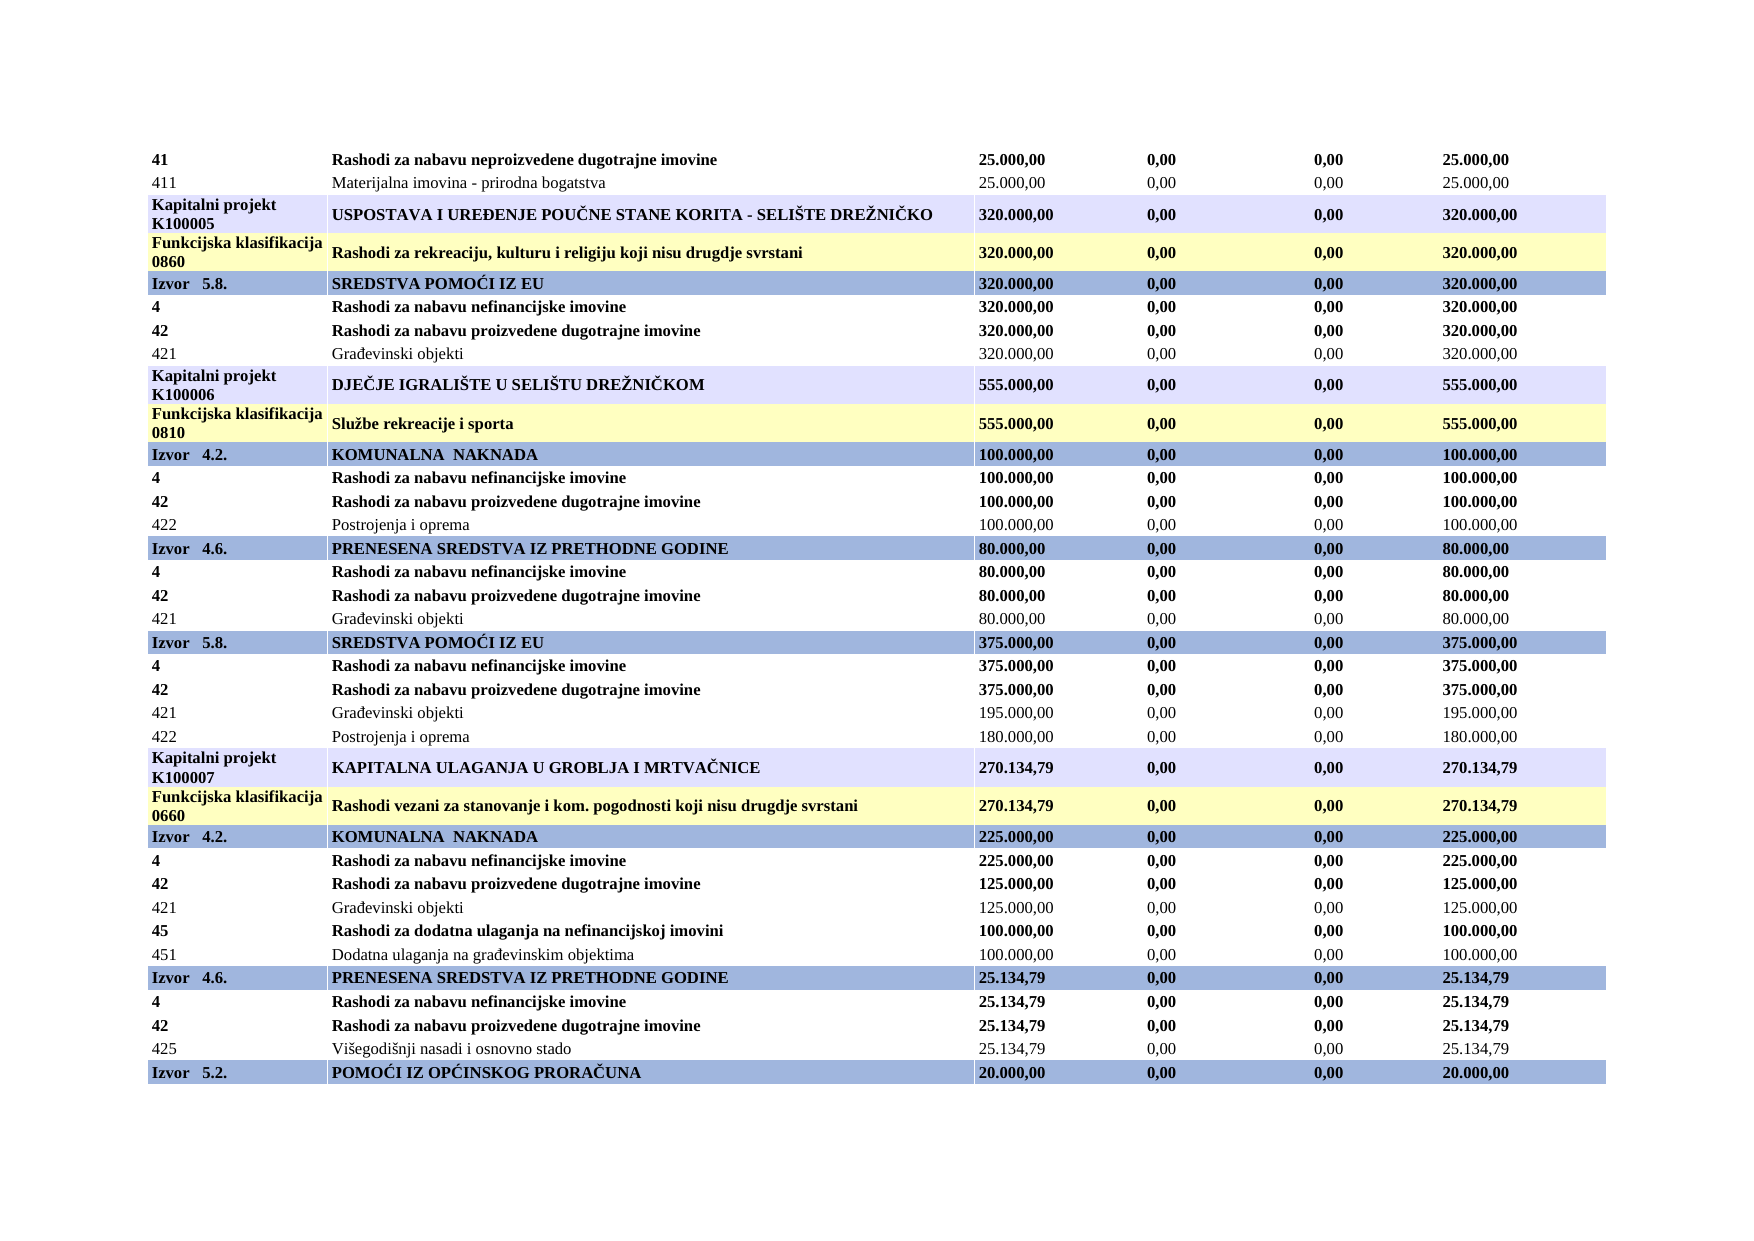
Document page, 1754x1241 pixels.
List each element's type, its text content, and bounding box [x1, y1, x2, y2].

table_cell 80.000,00 [1438, 584, 1606, 607]
table_cell 42 [148, 584, 327, 607]
table_cell 0,00 [1310, 295, 1438, 318]
table_cell 0,00 [1310, 195, 1438, 233]
table_cell 25.000,00 [1438, 148, 1606, 171]
table_cell 0,00 [1143, 342, 1310, 366]
table_cell 80.000,00 [975, 607, 1143, 631]
table_cell 100.000,00 [975, 919, 1143, 943]
table_cell 225.000,00 [975, 849, 1143, 872]
table_cell 0,00 [1143, 404, 1310, 442]
table_cell 555.000,00 [975, 366, 1143, 404]
table_cell 100.000,00 [1438, 943, 1606, 966]
table_cell Rashodi za nabavu proizvedene dugotrajne imovine [328, 678, 974, 701]
table_cell 100.000,00 [1438, 513, 1606, 536]
table_cell 320.000,00 [1438, 342, 1606, 366]
table_cell 555.000,00 [1438, 366, 1606, 404]
table_cell KOMUNALNA NAKNADA [328, 825, 974, 848]
table_cell PRENESENA SREDSTVA IZ PRETHODNE GODINE [328, 536, 974, 560]
table_cell 0,00 [1310, 536, 1438, 560]
table_cell SREDSTVA POMOĆI IZ EU [328, 631, 974, 654]
table_cell 100.000,00 [1438, 466, 1606, 489]
table_cell 320.000,00 [975, 271, 1143, 295]
table_cell 0,00 [1143, 748, 1310, 787]
table_cell 0,00 [1143, 1037, 1310, 1060]
table_cell 0,00 [1143, 1060, 1310, 1084]
table_cell 20.000,00 [1438, 1060, 1606, 1084]
table_cell 451 [148, 943, 327, 966]
table_cell 4 [148, 990, 327, 1013]
table_cell Rashodi vezani za stanovanje i kom. pogodnosti koji nisu drugdje svrstani [328, 787, 974, 825]
table_cell Izvor 4.2. [148, 825, 327, 848]
table_cell Rashodi za nabavu nefinancijske imovine [328, 654, 974, 678]
table_cell Višegodišnji nasadi i osnovno stado [328, 1037, 974, 1060]
table_cell 100.000,00 [975, 442, 1143, 466]
table_cell 270.134,79 [975, 748, 1143, 787]
table_cell 25.000,00 [975, 171, 1143, 195]
table_cell 0,00 [1310, 919, 1438, 943]
table_cell Izvor 4.6. [148, 536, 327, 560]
table_cell Građevinski objekti [328, 342, 974, 366]
table_cell 375.000,00 [975, 678, 1143, 701]
table_cell 80.000,00 [975, 536, 1143, 560]
table_cell 270.134,79 [1438, 748, 1606, 787]
table_cell 25.134,79 [1438, 990, 1606, 1013]
table_cell SREDSTVA POMOĆI IZ EU [328, 271, 974, 295]
table_cell 0,00 [1310, 404, 1438, 442]
table_cell 375.000,00 [1438, 654, 1606, 678]
table_cell 375.000,00 [975, 654, 1143, 678]
table_cell 0,00 [1310, 148, 1438, 171]
table_cell Dodatna ulaganja na građevinskim objektima [328, 943, 974, 966]
table_cell 425 [148, 1037, 327, 1060]
table_cell Rashodi za rekreaciju, kulturu i religiju koji nisu drugdje svrstani [328, 233, 974, 271]
table_cell 225.000,00 [975, 825, 1143, 848]
table_cell 0,00 [1143, 466, 1310, 489]
table_cell 0,00 [1143, 896, 1310, 919]
table_cell 0,00 [1310, 787, 1438, 825]
table_cell 0,00 [1310, 654, 1438, 678]
table_cell 0,00 [1143, 233, 1310, 271]
table_cell 0,00 [1310, 271, 1438, 295]
table_cell Građevinski objekti [328, 701, 974, 725]
table_cell 0,00 [1310, 342, 1438, 366]
table_cell 42 [148, 319, 327, 342]
table_cell 0,00 [1310, 678, 1438, 701]
table_cell 422 [148, 725, 327, 748]
table_cell 0,00 [1143, 654, 1310, 678]
table_cell 25.134,79 [975, 1013, 1143, 1037]
table_cell 0,00 [1143, 825, 1310, 848]
table_cell Izvor 5.8. [148, 271, 327, 295]
table_cell 42 [148, 489, 327, 513]
table_cell 4 [148, 654, 327, 678]
table_cell 0,00 [1310, 584, 1438, 607]
table_cell 195.000,00 [975, 701, 1143, 725]
table_cell 125.000,00 [1438, 872, 1606, 896]
table_cell 0,00 [1310, 366, 1438, 404]
table_cell 0,00 [1310, 990, 1438, 1013]
table_cell 0,00 [1143, 584, 1310, 607]
table_cell 0,00 [1143, 271, 1310, 295]
table_cell Rashodi za dodatna ulaganja na nefinancijskoj imovini [328, 919, 974, 943]
table_cell 0,00 [1310, 825, 1438, 848]
table_cell 100.000,00 [975, 466, 1143, 489]
table_cell 0,00 [1310, 943, 1438, 966]
table_cell Rashodi za nabavu nefinancijske imovine [328, 990, 974, 1013]
table_cell Funkcijska klasifikacija 0860 [148, 233, 327, 271]
table_cell 25.134,79 [1438, 1013, 1606, 1037]
table_cell Postrojenja i oprema [328, 513, 974, 536]
table_cell 80.000,00 [975, 560, 1143, 583]
table_cell 270.134,79 [1438, 787, 1606, 825]
table_cell Rashodi za nabavu proizvedene dugotrajne imovine [328, 584, 974, 607]
table_cell Kapitalni projekt K100007 [148, 748, 327, 787]
table_cell 0,00 [1143, 701, 1310, 725]
table_cell Funkcijska klasifikacija 0810 [148, 404, 327, 442]
table_cell 421 [148, 342, 327, 366]
table_cell 0,00 [1143, 195, 1310, 233]
table_cell Rashodi za nabavu nefinancijske imovine [328, 560, 974, 583]
table_cell 25.134,79 [1438, 966, 1606, 990]
table_cell 320.000,00 [975, 233, 1143, 271]
table_cell Izvor 4.6. [148, 966, 327, 990]
table_cell 0,00 [1310, 748, 1438, 787]
table_cell 100.000,00 [975, 489, 1143, 513]
table_cell Kapitalni projekt K100006 [148, 366, 327, 404]
table_cell 0,00 [1143, 990, 1310, 1013]
table_cell 0,00 [1143, 966, 1310, 990]
table_cell 100.000,00 [1438, 442, 1606, 466]
table_cell 421 [148, 896, 327, 919]
table_cell 320.000,00 [1438, 319, 1606, 342]
table_cell 225.000,00 [1438, 825, 1606, 848]
table_cell 0,00 [1310, 319, 1438, 342]
table_cell Kapitalni projekt K100005 [148, 195, 327, 233]
table_cell 0,00 [1143, 943, 1310, 966]
table_cell 375.000,00 [975, 631, 1143, 654]
table_cell 0,00 [1310, 233, 1438, 271]
table_cell KAPITALNA ULAGANJA U GROBLJA I MRTVAČNICE [328, 748, 974, 787]
table_cell 0,00 [1143, 872, 1310, 896]
table_cell 555.000,00 [975, 404, 1143, 442]
table_cell Rashodi za nabavu proizvedene dugotrajne imovine [328, 872, 974, 896]
table_cell 0,00 [1310, 489, 1438, 513]
table_cell 25.134,79 [1438, 1037, 1606, 1060]
table_cell Rashodi za nabavu proizvedene dugotrajne imovine [328, 1013, 974, 1037]
table_cell 320.000,00 [975, 319, 1143, 342]
table_cell 80.000,00 [975, 584, 1143, 607]
table_cell 0,00 [1143, 513, 1310, 536]
table_cell USPOSTAVA I UREĐENJE POUČNE STANE KORITA - SELIŠTE DREŽNIČKO [328, 195, 974, 233]
table_cell 0,00 [1143, 366, 1310, 404]
table_cell 100.000,00 [1438, 489, 1606, 513]
table_cell 0,00 [1310, 896, 1438, 919]
table_cell Izvor 4.2. [148, 442, 327, 466]
table_cell 0,00 [1143, 919, 1310, 943]
table_cell 0,00 [1310, 631, 1438, 654]
table_cell 320.000,00 [975, 195, 1143, 233]
table_cell 0,00 [1310, 560, 1438, 583]
table_cell 0,00 [1310, 1013, 1438, 1037]
table_cell POMOĆI IZ OPĆINSKOG PRORAČUNA [328, 1060, 974, 1084]
table_cell 555.000,00 [1438, 404, 1606, 442]
table_cell 0,00 [1310, 607, 1438, 631]
table_cell Rashodi za nabavu proizvedene dugotrajne imovine [328, 319, 974, 342]
table_cell 0,00 [1143, 849, 1310, 872]
table_cell 320.000,00 [975, 295, 1143, 318]
table_cell 225.000,00 [1438, 849, 1606, 872]
table_cell 0,00 [1143, 148, 1310, 171]
table_cell 0,00 [1143, 489, 1310, 513]
table_cell 0,00 [1143, 560, 1310, 583]
table_cell 195.000,00 [1438, 701, 1606, 725]
table_cell 20.000,00 [975, 1060, 1143, 1084]
table_cell Izvor 5.8. [148, 631, 327, 654]
table_cell 0,00 [1310, 1037, 1438, 1060]
table_cell 421 [148, 701, 327, 725]
table_cell DJEČJE IGRALIŠTE U SELIŠTU DREŽNIČKOM [328, 366, 974, 404]
table_cell Postrojenja i oprema [328, 725, 974, 748]
table_cell 0,00 [1143, 631, 1310, 654]
table_cell 45 [148, 919, 327, 943]
table_cell 125.000,00 [975, 872, 1143, 896]
table_cell 100.000,00 [975, 513, 1143, 536]
table_cell KOMUNALNA NAKNADA [328, 442, 974, 466]
table_cell 0,00 [1310, 872, 1438, 896]
table_cell 0,00 [1310, 725, 1438, 748]
table_cell 125.000,00 [1438, 896, 1606, 919]
table_cell Rashodi za nabavu nefinancijske imovine [328, 295, 974, 318]
table_cell 320.000,00 [1438, 295, 1606, 318]
table_cell 411 [148, 171, 327, 195]
table_cell Izvor 5.2. [148, 1060, 327, 1084]
table_cell 0,00 [1310, 701, 1438, 725]
table_cell Rashodi za nabavu proizvedene dugotrajne imovine [328, 489, 974, 513]
table_cell 422 [148, 513, 327, 536]
table_cell 0,00 [1310, 849, 1438, 872]
table_cell 25.134,79 [975, 1037, 1143, 1060]
table_cell 180.000,00 [1438, 725, 1606, 748]
table_cell 320.000,00 [1438, 233, 1606, 271]
table_cell 80.000,00 [1438, 536, 1606, 560]
table_cell 320.000,00 [1438, 195, 1606, 233]
table_cell 0,00 [1310, 513, 1438, 536]
table_cell 0,00 [1143, 171, 1310, 195]
table_cell 0,00 [1143, 319, 1310, 342]
table_cell 0,00 [1143, 678, 1310, 701]
table_cell 42 [148, 872, 327, 896]
table_cell 0,00 [1310, 966, 1438, 990]
table_cell 80.000,00 [1438, 560, 1606, 583]
table_cell Rashodi za nabavu nefinancijske imovine [328, 849, 974, 872]
table_cell 4 [148, 295, 327, 318]
table_cell 320.000,00 [1438, 271, 1606, 295]
table_cell 0,00 [1143, 536, 1310, 560]
table_cell 0,00 [1143, 787, 1310, 825]
table_cell 0,00 [1143, 607, 1310, 631]
table_cell Građevinski objekti [328, 607, 974, 631]
table_cell 125.000,00 [975, 896, 1143, 919]
table_cell Funkcijska klasifikacija 0660 [148, 787, 327, 825]
table_cell 4 [148, 466, 327, 489]
table_cell 375.000,00 [1438, 631, 1606, 654]
table_cell 0,00 [1143, 295, 1310, 318]
table_cell 100.000,00 [975, 943, 1143, 966]
table_cell 41 [148, 148, 327, 171]
table_cell 375.000,00 [1438, 678, 1606, 701]
table_cell 100.000,00 [1438, 919, 1606, 943]
table_cell 0,00 [1143, 725, 1310, 748]
table_cell 4 [148, 560, 327, 583]
table_cell Materijalna imovina - prirodna bogatstva [328, 171, 974, 195]
table_cell 25.134,79 [975, 966, 1143, 990]
table_cell 42 [148, 1013, 327, 1037]
table_cell Građevinski objekti [328, 896, 974, 919]
table_cell 0,00 [1310, 442, 1438, 466]
table_cell Rashodi za nabavu nefinancijske imovine [328, 466, 974, 489]
table_cell 25.000,00 [1438, 171, 1606, 195]
table_cell 320.000,00 [975, 342, 1143, 366]
table_cell PRENESENA SREDSTVA IZ PRETHODNE GODINE [328, 966, 974, 990]
table_cell 4 [148, 849, 327, 872]
table_cell 0,00 [1310, 466, 1438, 489]
table_cell 25.000,00 [975, 148, 1143, 171]
table_cell 421 [148, 607, 327, 631]
table_cell [148, 148, 1606, 1084]
table_cell 0,00 [1143, 1013, 1310, 1037]
table_cell 42 [148, 678, 327, 701]
table_cell 80.000,00 [1438, 607, 1606, 631]
table_cell 25.134,79 [975, 990, 1143, 1013]
table_cell Službe rekreacije i sporta [328, 404, 974, 442]
table_cell 0,00 [1310, 1060, 1438, 1084]
table_cell 270.134,79 [975, 787, 1143, 825]
table_cell Rashodi za nabavu neproizvedene dugotrajne imovine [328, 148, 974, 171]
table_cell 0,00 [1310, 171, 1438, 195]
table_cell 0,00 [1143, 442, 1310, 466]
table_cell 180.000,00 [975, 725, 1143, 748]
